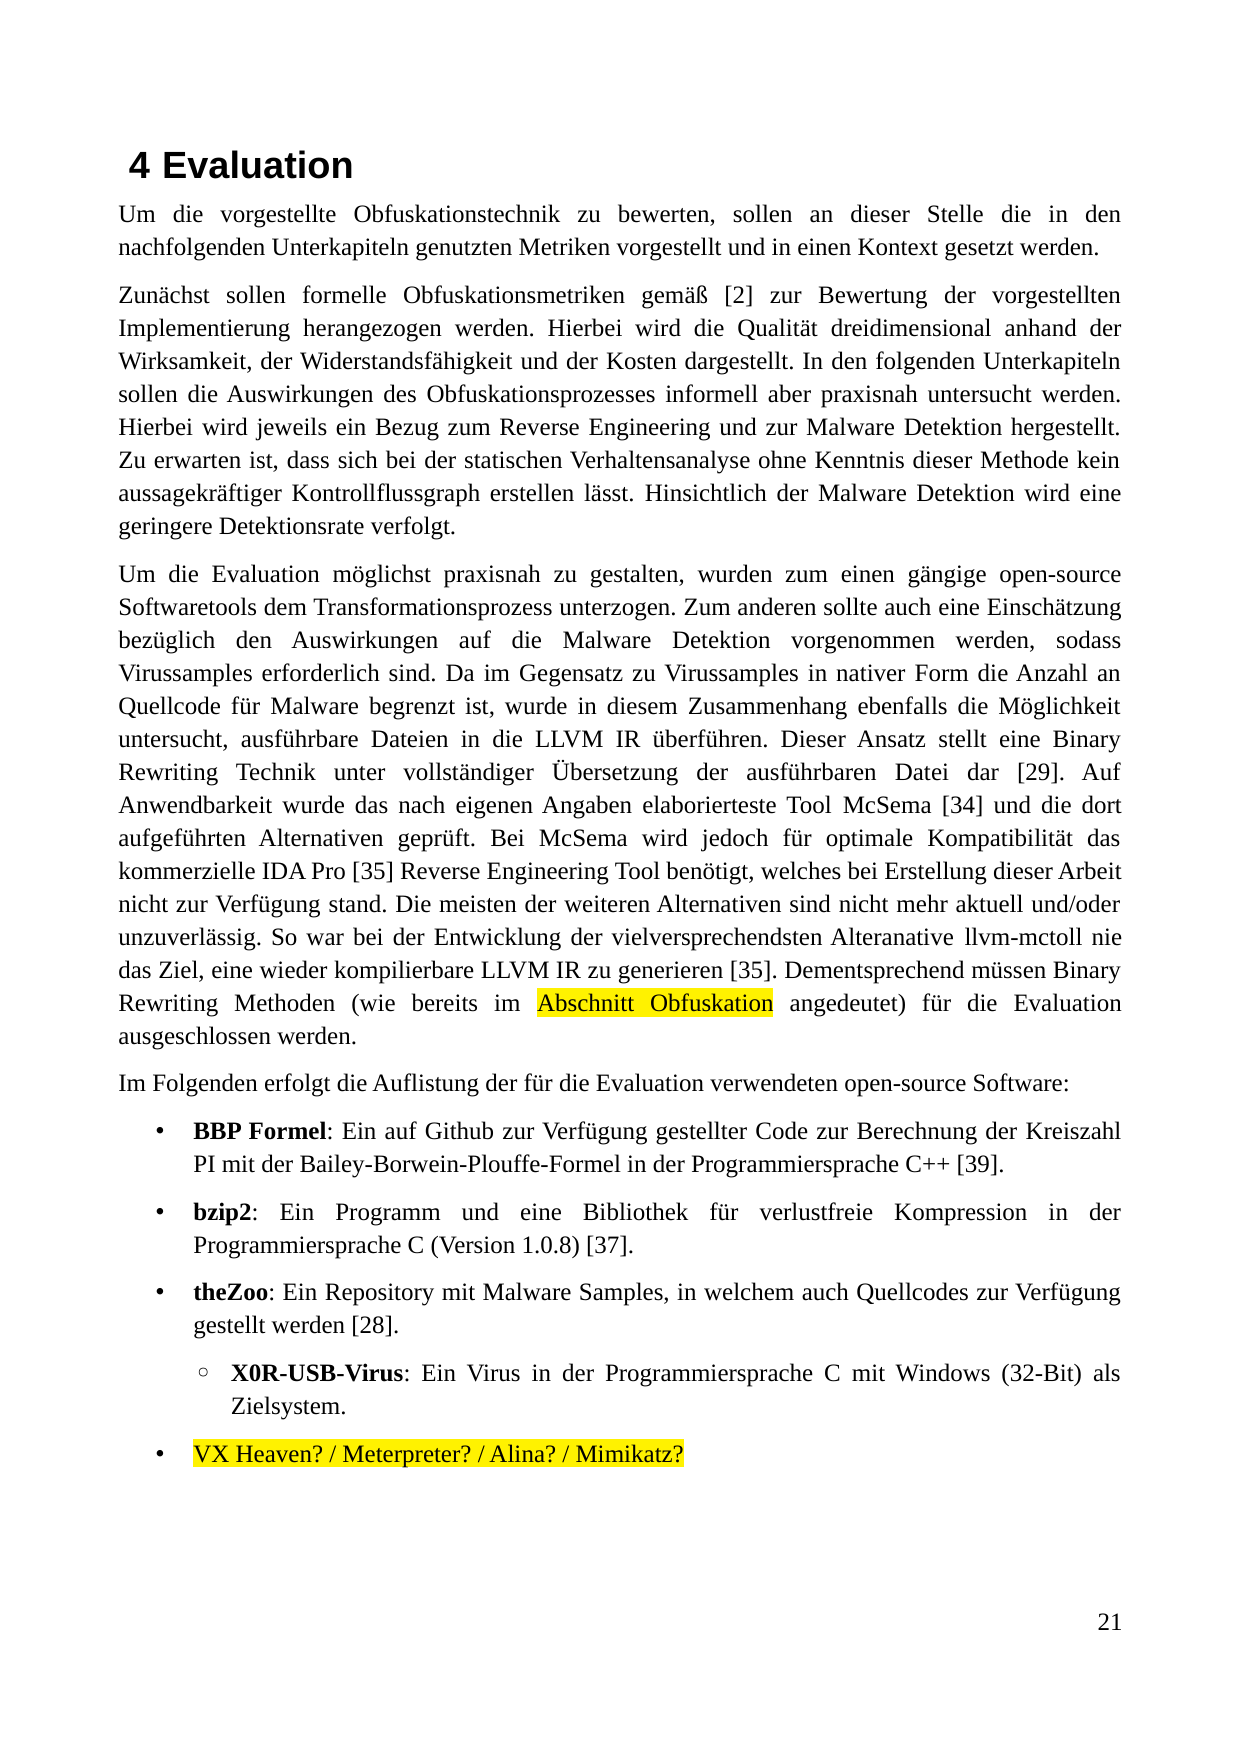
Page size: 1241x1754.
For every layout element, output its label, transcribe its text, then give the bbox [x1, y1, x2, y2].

subtitle Evaluation [118, 143, 1122, 187]
text Zunächst sollen formelle Obfuskationsmetriken gemäß [2] zur Bewertung der vorgestellten Implementierung herangezogen werden. Hierbei wird die Qualität dreidimensional anhand der Wirksamkeit, der Widerstandsfähigkeit und der Kosten dargestellt. In den folgenden Unterkapiteln sollen die Auswirkungen des Obfuskationsprozesses informell aber praxisnah untersucht werden. Hierbei wird jeweils ein Bezug zum Reverse Engineering und zur Malware Detektion hergestellt. Zu erwarten ist, dass sich bei der statischen Verhaltensanalyse ohne Kenntnis dieser Methode kein aussagekräftiger Kontrollflussgraph erstellen lässt. Hinsichtlich der Malware Detektion wird eine geringere Detektionsrate verfolgt. [118, 280, 1122, 540]
list X0R-USB-Virus: Ein Virus in der Programmiersprache C mit Windows (32-Bit) als Zielsystem. [193, 1358, 1122, 1420]
text Um die Evaluation möglichst praxisnah zu gestalten, wurden zum einen gängige open-source Softwaretools dem Transformationsprozess unterzogen. Zum anderen sollte auch eine Einschätzung bezüglich den Auswirkungen auf die Malware Detektion vorgenommen werden, sodass Virussamples erforderlich sind. Da im Gegensatz zu Virussamples in nativer Form die Anzahl an Quellcode für Malware begrenzt ist, wurde in diesem Zusammenhang ebenfalls die Möglichkeit untersucht, ausführbare Dateien in die LLVM IR überführen. Dieser Ansatz stellt eine Binary Rewriting Technik unter vollständiger Übersetzung der ausführbaren Datei dar [29]. Auf Anwendbarkeit wurde das nach eigenen Angaben elaborierteste Tool McSema [34] und die dort aufgeführten Alternativen geprüft. Bei McSema wird jedoch für optimale Kompatibilität das kommerzielle IDA Pro [35] Reverse Engineering Tool benötigt, welches bei Erstellung dieser Arbeit nicht zur Verfügung stand. Die meisten der weiteren Alternativen sind nicht mehr aktuell und/oder unzuverlässig. So war bei der Entwicklung der vielversprechendsten Alteranative llvm-mctoll nie das Ziel, eine wieder kompilierbare LLVM IR zu generieren [35]. Dementsprechend müssen Binary Rewriting Methoden (wie bereits im Abschnitt Obfuskation angedeutet) für die Evaluation ausgeschlossen werden. [118, 559, 1122, 1050]
list bzip2: Ein Programm und eine Bibliothek für verlustfreie Kompression in der Programmiersprache C (Version 1.0.8) [37]. [156, 1197, 1122, 1258]
text Im Folgenden erfolgt die Auflistung der für die Evaluation verwendeten open-source Software: [118, 1068, 1122, 1097]
list VX Heaven? / Meterpreter? / Alina? / Mimikatz? [156, 1439, 1122, 1467]
list BBP Formel: Ein auf Github zur Verfügung gestellter Code zur Berechnung der Kreiszahl PI mit der Bailey-Borwein-Plouffe-Formel in der Programmiersprache C++ [39]. [156, 1116, 1122, 1178]
text Um die vorgestellte Obfuskationstechnik zu bewerten, sollen an dieser Stelle die in den nachfolgenden Unterkapiteln genutzten Metriken vorgestellt und in einen Kontext gesetzt werden. [118, 199, 1122, 261]
list theZoo: Ein Repository mit Malware Samples, in welchem auch Quellcodes zur Verfügung gestellt werden [28]. [156, 1277, 1122, 1339]
